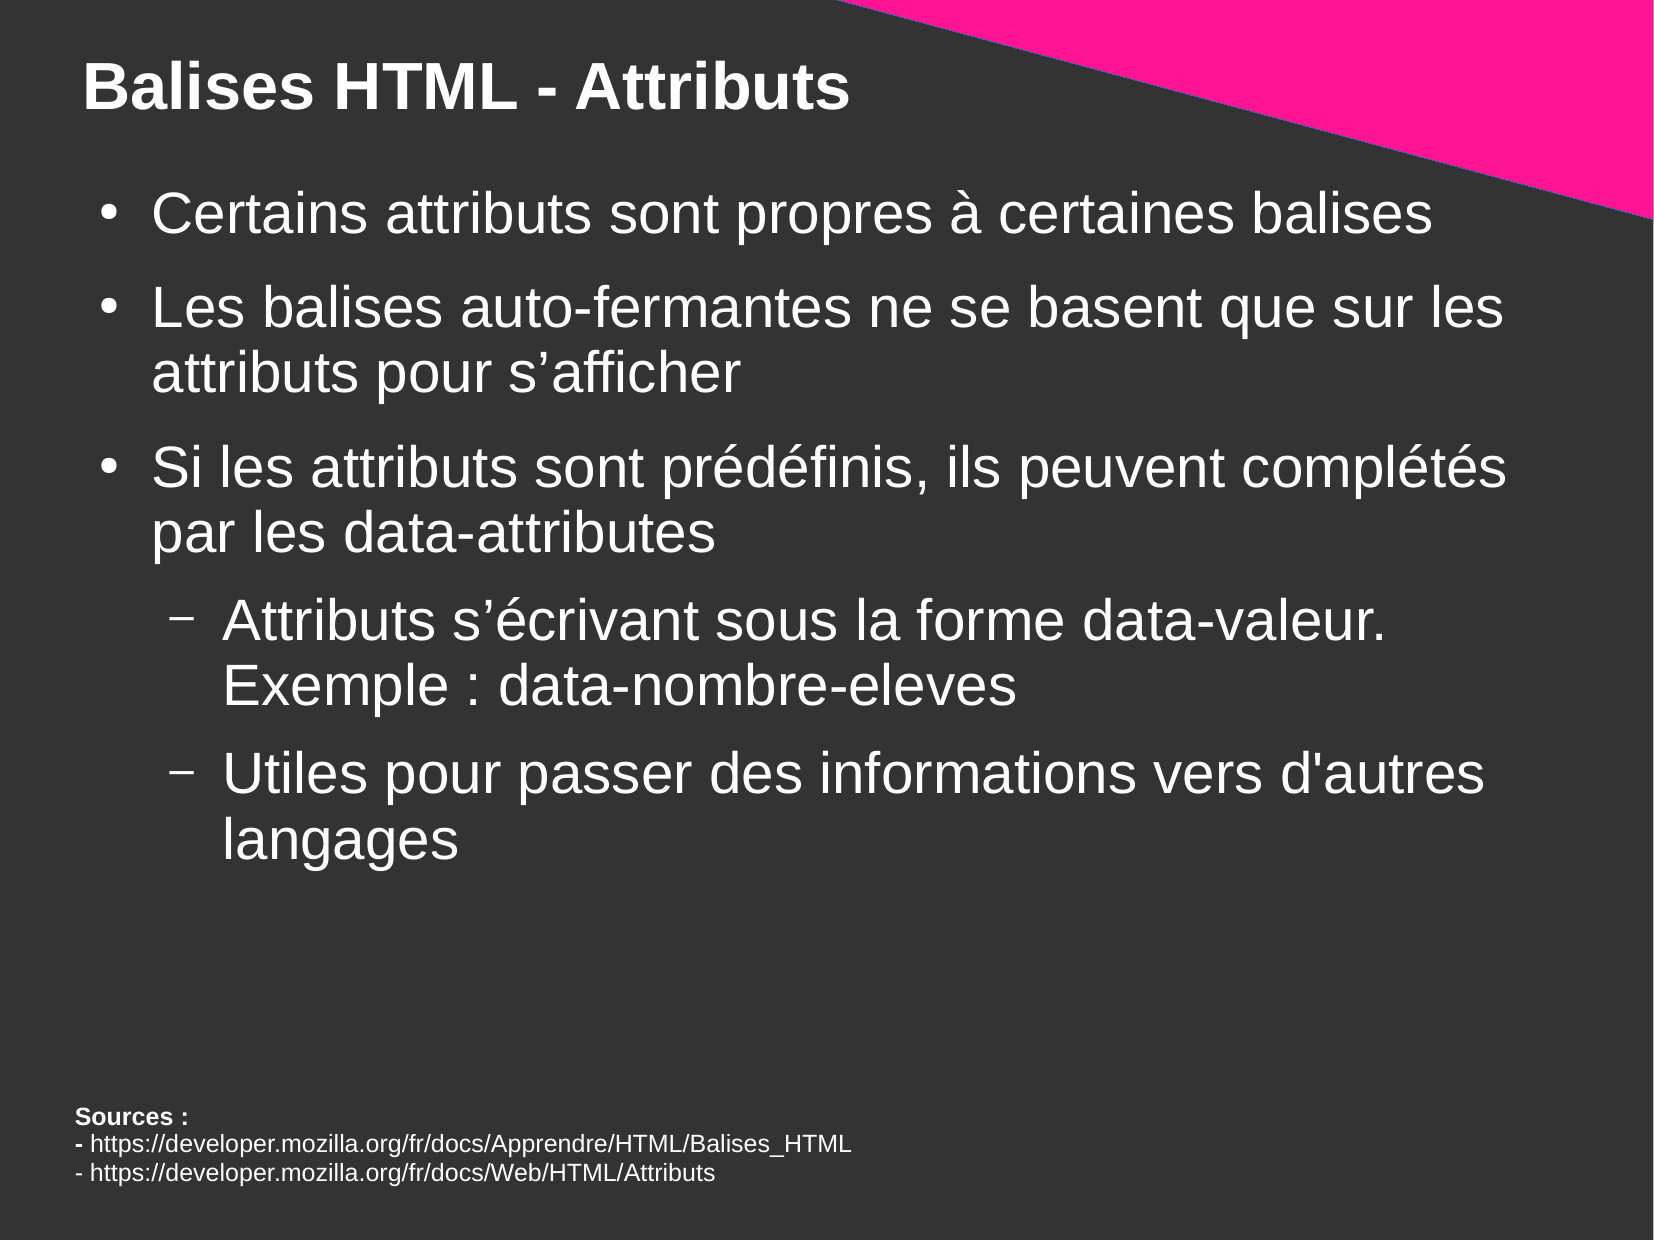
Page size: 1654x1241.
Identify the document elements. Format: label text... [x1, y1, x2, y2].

text_box [837, 0, 1654, 220]
list Certains attributs sont propres à certaines balises Les balises auto-fermantes ne se basent que sur les attributs pour s’afficher Si les attributs sont prédéfinis, ils peuvent complétés par les data-attributes Attributs s’écrivant sous la forme data-valeur. Exemple : data-nombre-eleves Utiles pour passer des informations vers d'autres langages [80, 180, 1605, 1050]
title Balises HTML - Attributs [82, 49, 1571, 152]
text_box Sources : - https://developer.mozilla.org/fr/docs/Apprendre/HTML/Balises_HTML - https://developer.mozilla.org/fr/docs/Web/HTML/Attributs [59, 1094, 1546, 1241]
